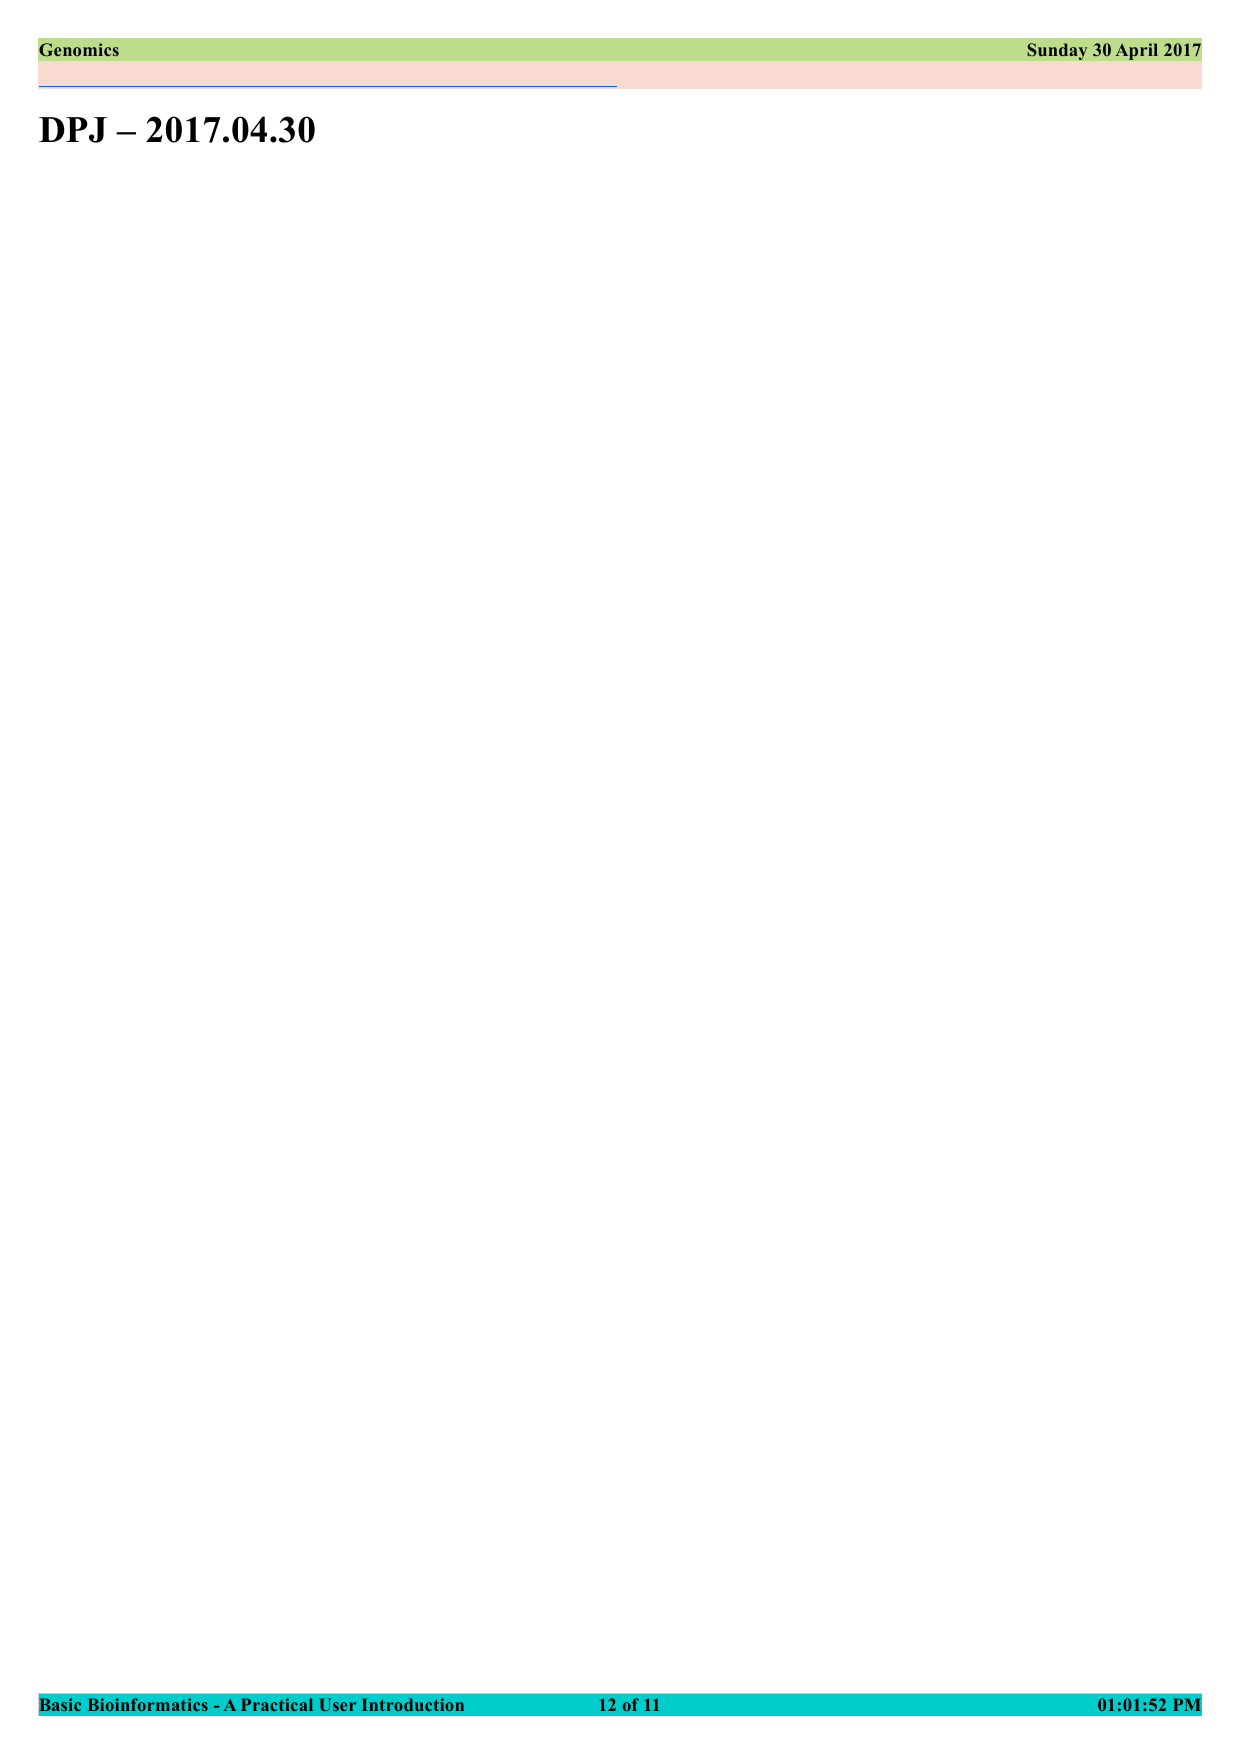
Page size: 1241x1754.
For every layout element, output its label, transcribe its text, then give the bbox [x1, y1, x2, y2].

text DPJ – 2017.04.30 [38, 107, 1202, 150]
